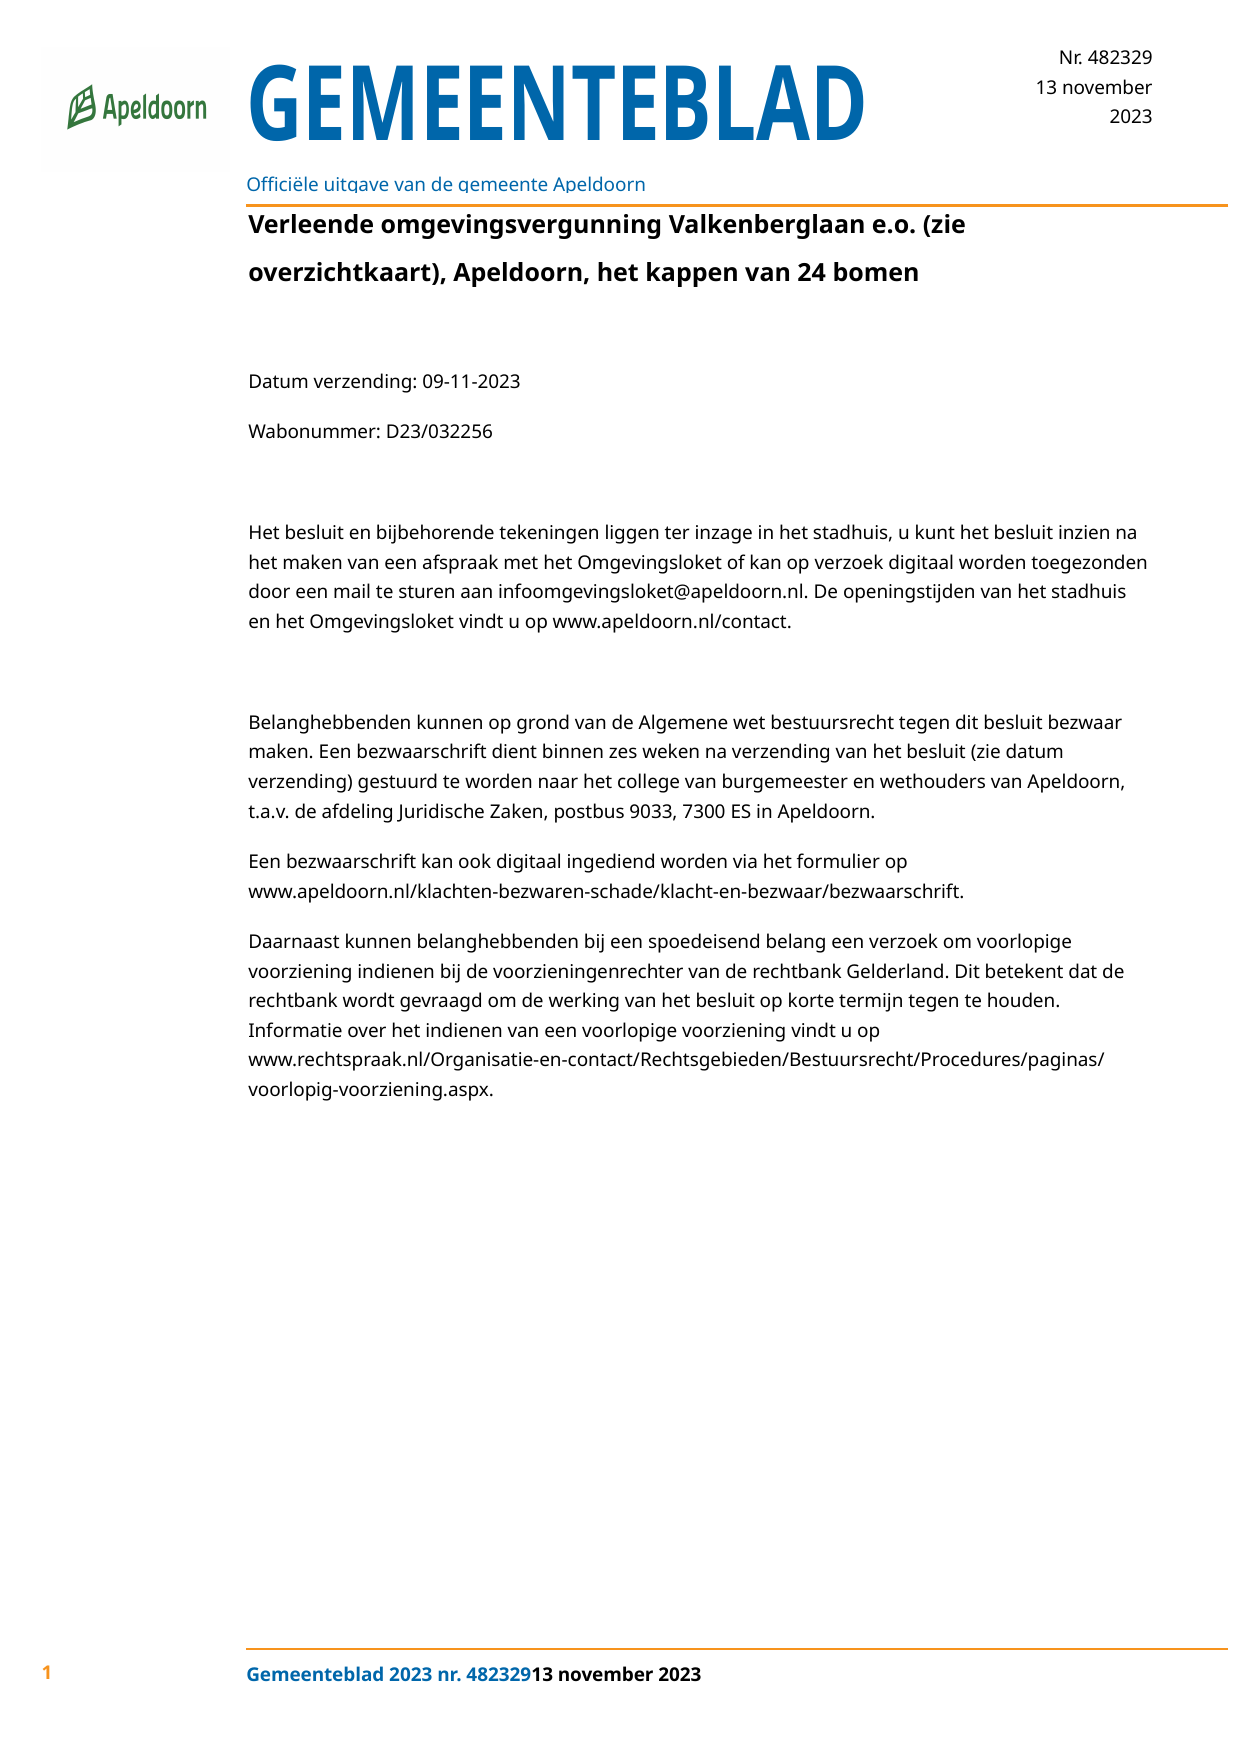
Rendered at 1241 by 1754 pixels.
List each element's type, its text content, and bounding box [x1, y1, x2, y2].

text Een bezwaarschrift kan ook digitaal ingediend worden via het formulier op www.apeldoorn.nl/klachten-bezwaren-schade/klacht-en-bezwaar/bezwaarschrift. [248, 848, 1152, 904]
text Daarnaast kunnen belanghebbenden bij een spoedeisend belang een verzoek om voorlopige voorziening indienen bij de voorzieningenrechter van de rechtbank Gelderland. Dit betekent dat de rechtbank wordt gevraagd om de werking van het besluit op korte termijn tegen te houden. Informatie over het indienen van een voorlopige voorziening vindt u op www.rechtspraak.nl/Organisatie-en-contact/Rechtsgebieden/Bestuursrecht/Procedures/paginas/voorlopig-voorziening.aspx. [248, 928, 1152, 1102]
text Datum verzending: 09-11-2023 [248, 368, 1152, 394]
text Het besluit en bijbehorende tekeningen liggen ter inzage in het stadhuis, u kunt het besluit inzien na het maken van een afspraak met het Omgevingsloket of kan op verzoek digitaal worden toegezonden door een mail te sturen aan infoomgevingsloket@apeldoorn.nl. De openingstijden van het stadhuis en het Omgevingsloket vindt u op www.apeldoorn.nl/contact. [248, 519, 1152, 634]
text Wabonummer: D23/032256 [248, 419, 1152, 444]
text Belanghebbenden kunnen op grond van de Algemene wet bestuursrecht tegen dit besluit bezwaar maken. Een bezwaarschrift dient binnen zes weken na verzending van het besluit (zie datum verzending) gestuurd te worden naar het college van burgemeester en wethouders van Apeldoorn, t.a.v. de afdeling Juridische Zaken, postbus 9033, 7300 ES in Apeldoorn. [248, 709, 1152, 824]
text Verleende omgevingsvergunning Valkenberglaan e.o. (zie overzichtkaart), Apeldoorn, het kappen van 24 bomen [248, 207, 1152, 288]
picture [41, 47, 231, 172]
